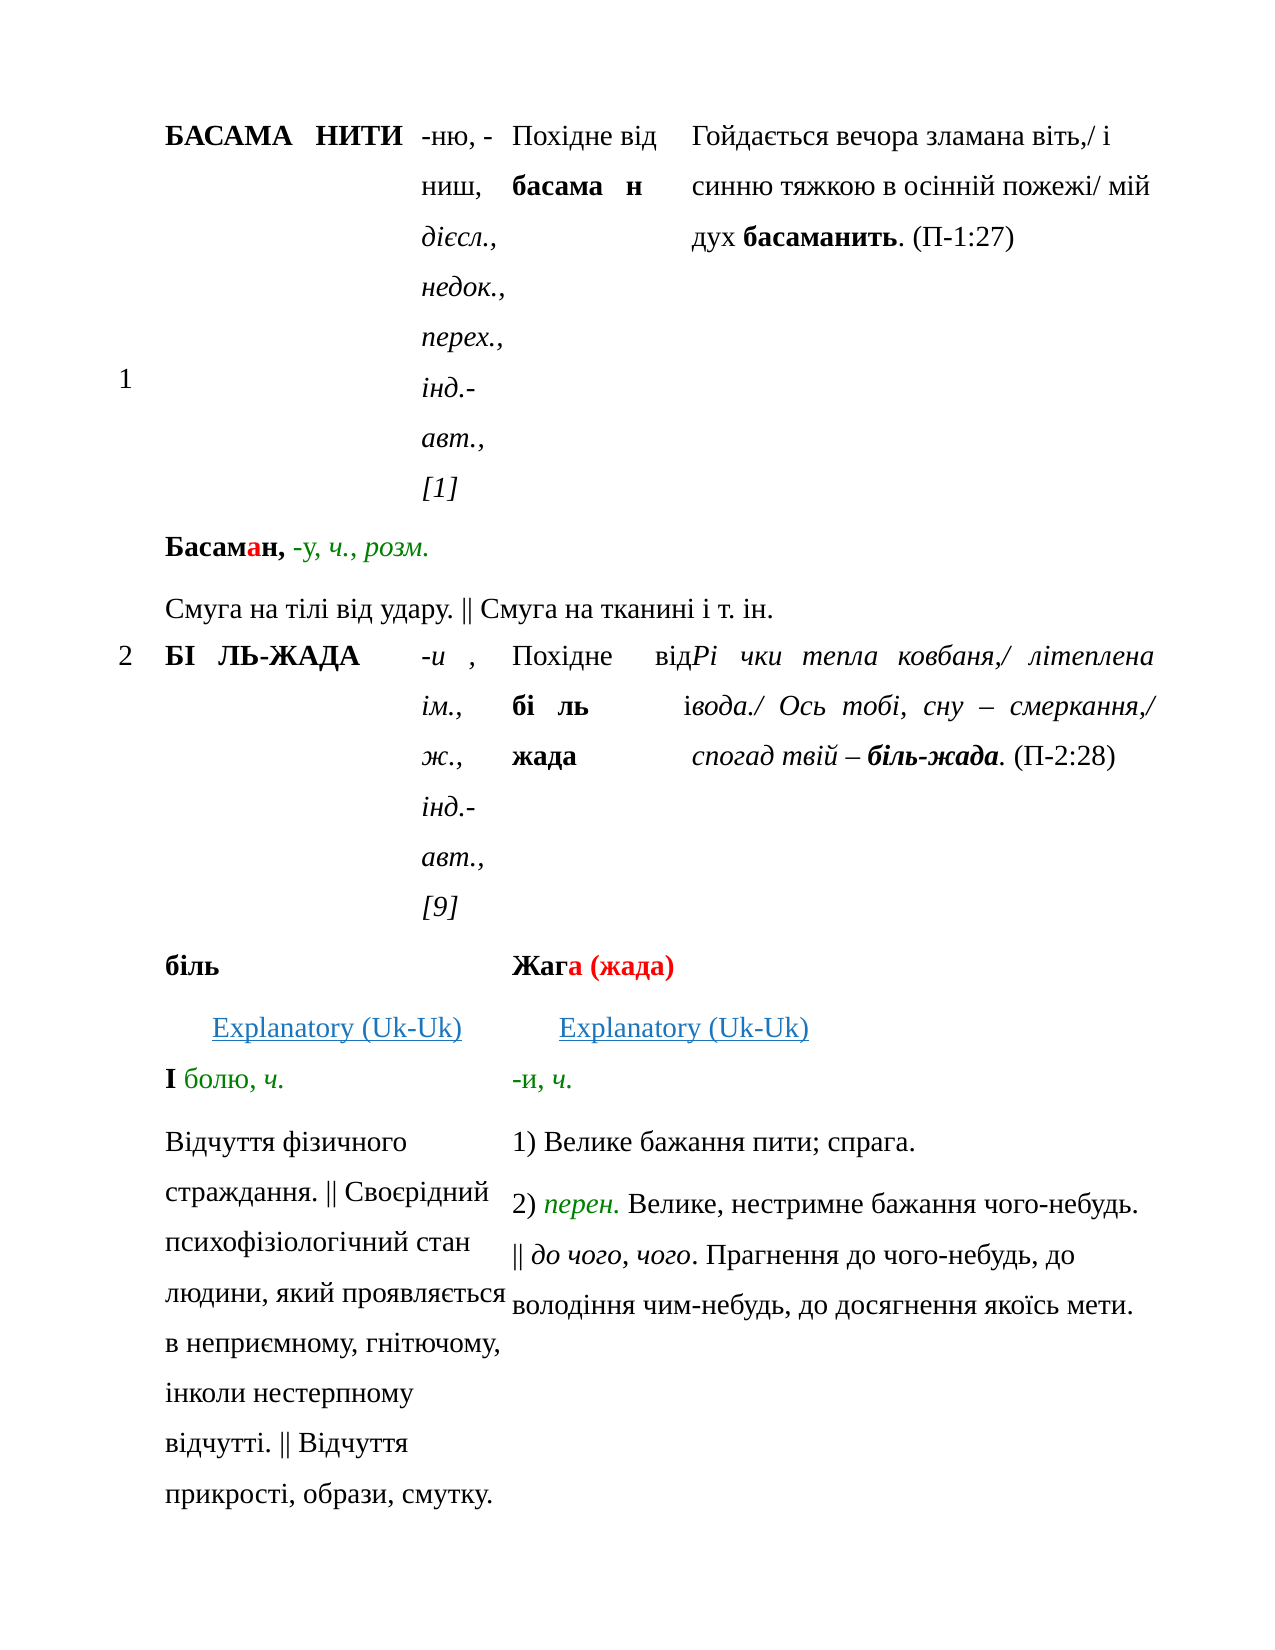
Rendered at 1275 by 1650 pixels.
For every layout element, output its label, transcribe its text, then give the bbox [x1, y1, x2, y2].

table_cell біль Explanatory (Uk-Uk) I болю, ч. Відчуття фізичного страждання. || Своєрідний психофізіологічний стан людини, який проявляється в неприємному, гнітючому, інколи нестерпному відчутті. || Відчуття прикрості, образи, смутку. [165, 923, 512, 1522]
table_cell Похідне від біль і жада [512, 638, 692, 923]
table_cell -и, ім., ж., інд.-авт., [9] [421, 638, 512, 923]
table_header БАСАМАНИТИ [165, 118, 421, 504]
table_cell БІЛЬ-ЖАДА [165, 638, 421, 923]
table_header Похідне від басаман [512, 118, 692, 504]
table_cell Річки тепла ковбаня,/ літеплена вода./ Ось тобі, сну – смеркання,/ спогад твій – біль-жада. (П-2:28) [692, 638, 1157, 923]
table_header 1 [118, 118, 165, 638]
table_header -ню, -ниш, дієсл., недок., перех., інд.-авт., [1] [421, 118, 512, 504]
table_header Гойдається вечора зламана віть,/ і синню тяжкою в осінній пожежі/ мій дух басаманить. (П-1:27) [692, 118, 1157, 504]
table_cell 2 [118, 638, 165, 1522]
table_cell Басаман, -у, ч., розм. Смуга на тілі від удару. || Смуга на тканині і т. ін. [165, 504, 1157, 638]
table_cell Жага (жада) Explanatory (Uk-Uk) -и, ч. 1) Велике бажання пити; спрага. 2) перен. Велике, нестримне бажання чого-небудь. || до чого, чого. Прагнення до чого-небудь, до володіння чим-небудь, до досягнення якоїсь мети. [512, 923, 1157, 1522]
